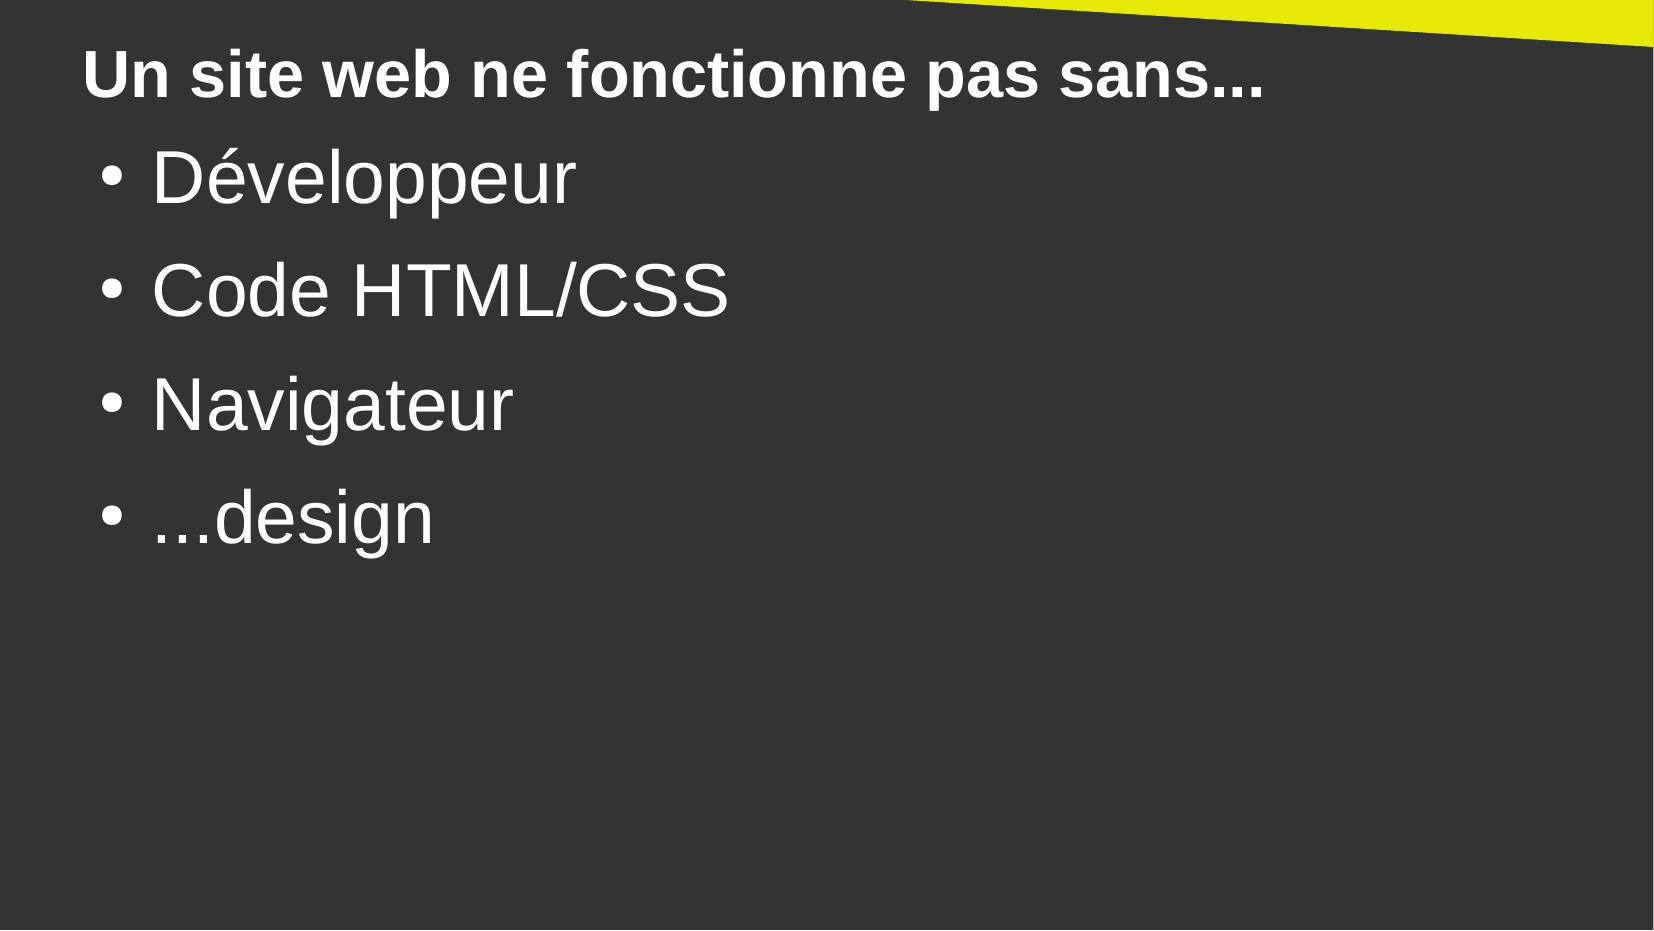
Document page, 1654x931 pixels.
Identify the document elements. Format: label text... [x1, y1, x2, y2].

title Un site web ne fonctionne pas sans... [82, 37, 1571, 114]
list Développeur Code HTML/CSS Navigateur ...design [80, 135, 1620, 827]
text_box [905, 0, 1654, 48]
